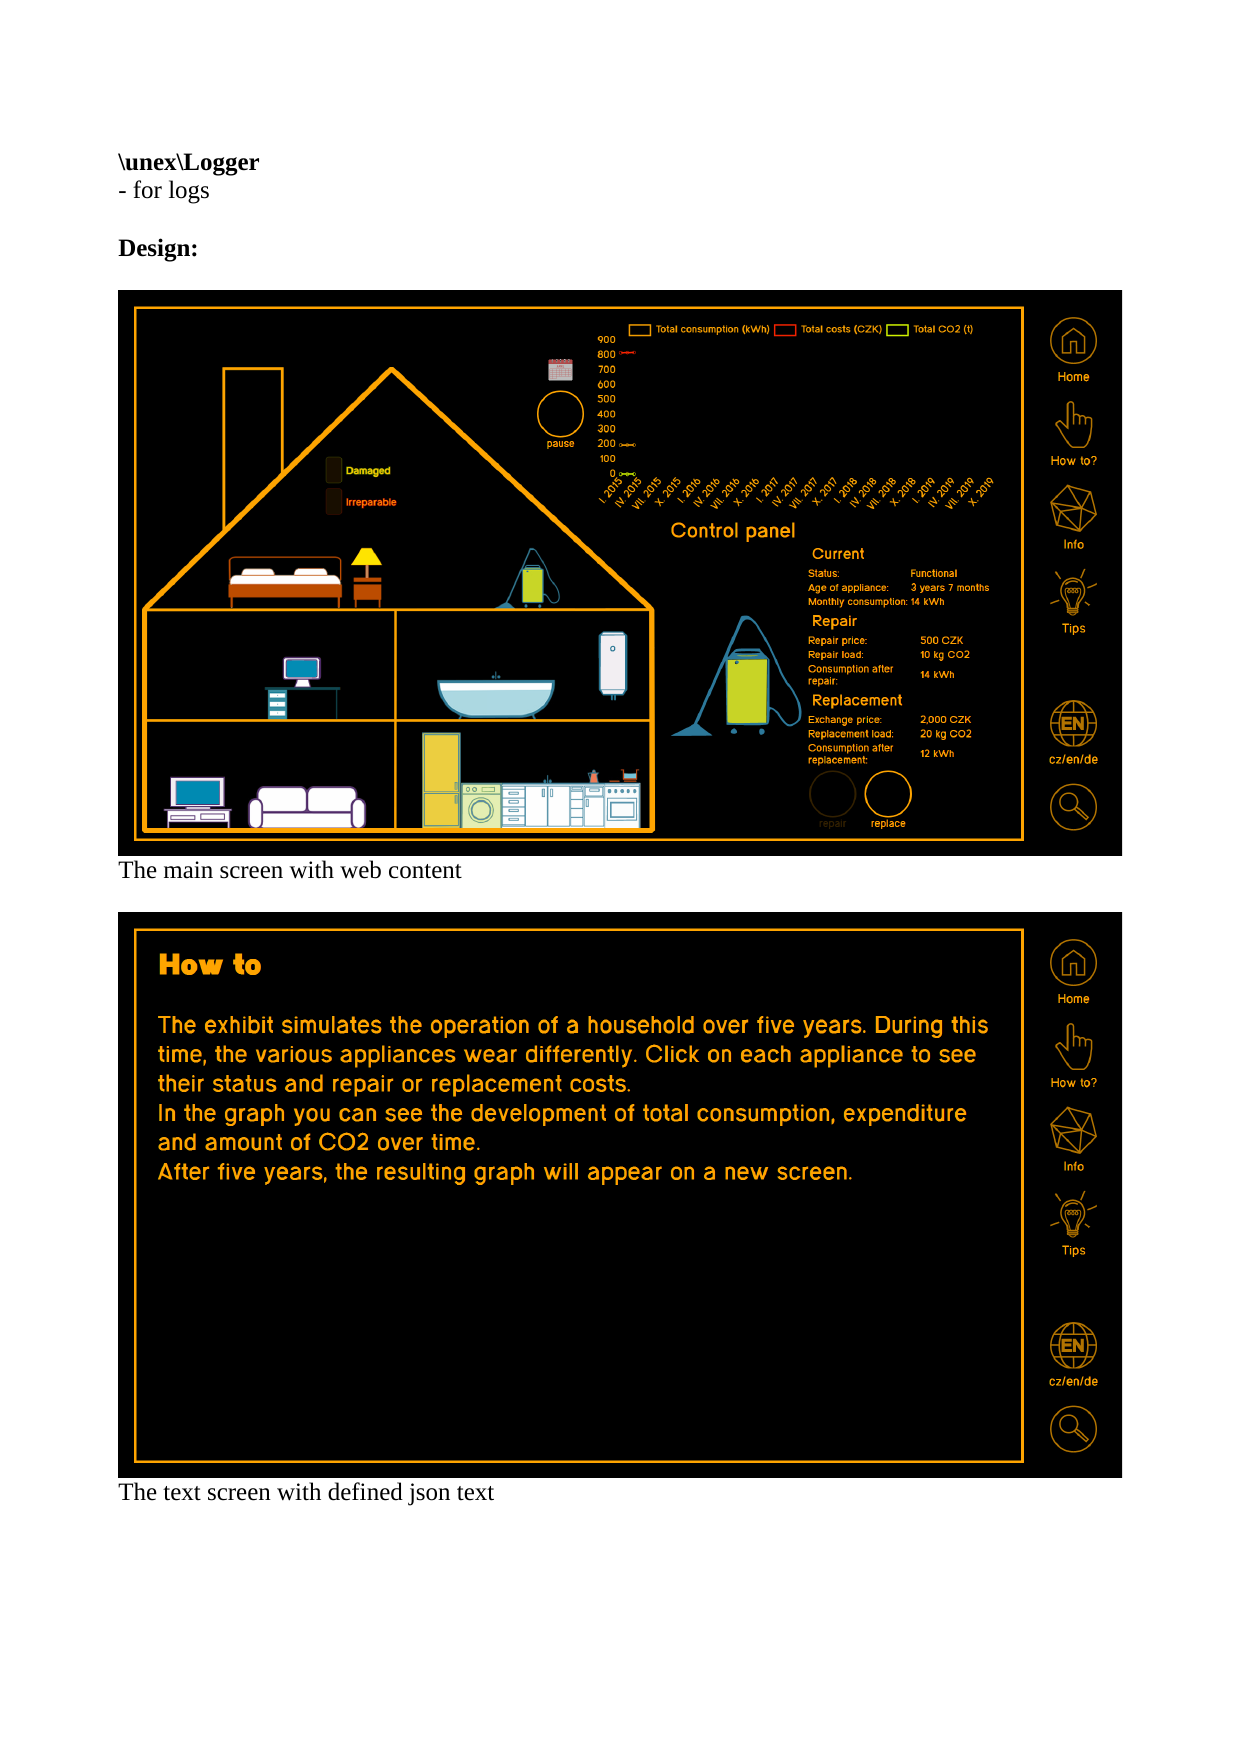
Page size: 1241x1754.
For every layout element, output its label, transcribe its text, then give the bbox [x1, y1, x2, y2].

picture [118, 290, 1123, 856]
picture [118, 912, 1123, 1478]
text \unex\Logger [118, 147, 1122, 176]
text Design: [118, 233, 1122, 262]
text The main screen with web content [118, 856, 1122, 884]
text The text screen with defined json text [118, 1478, 1122, 1506]
text - for logs [118, 176, 1122, 204]
